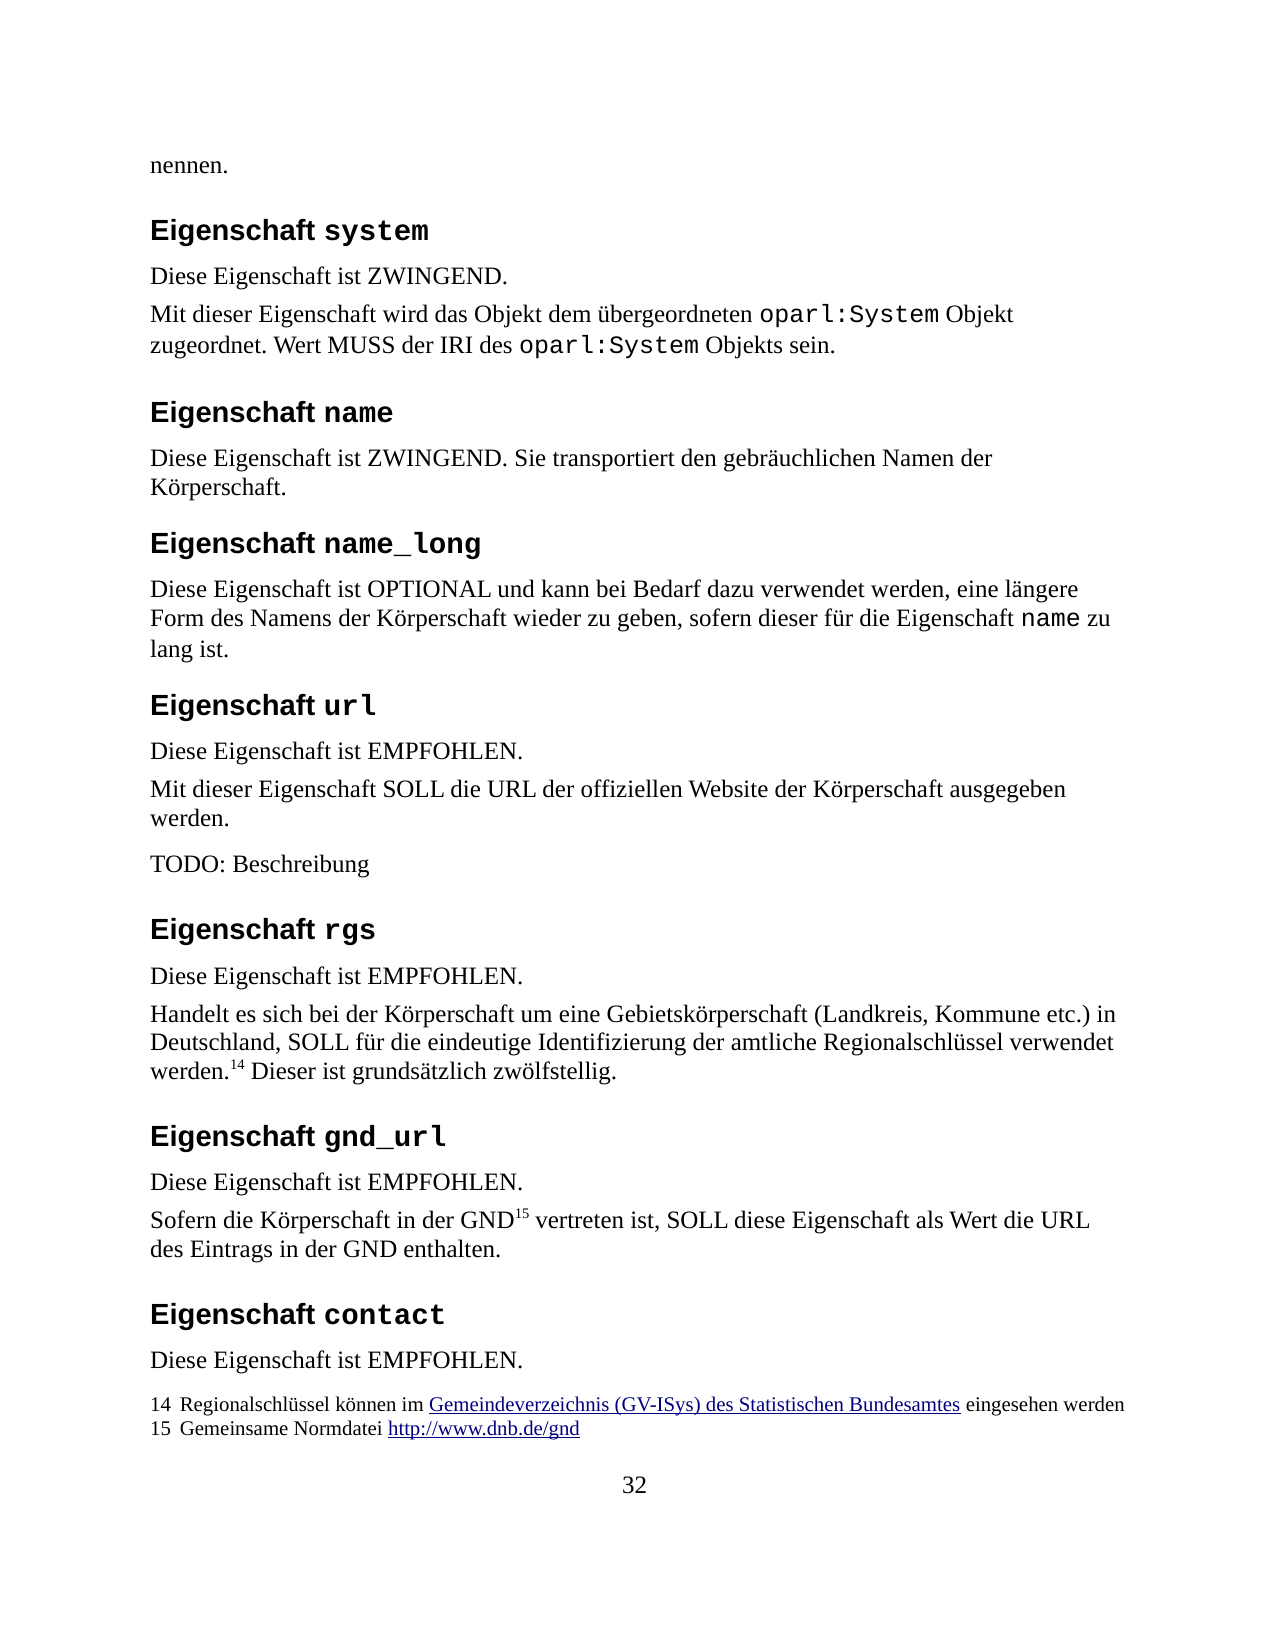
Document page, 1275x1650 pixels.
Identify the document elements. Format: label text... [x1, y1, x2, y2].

subtitle Eigenschaft rgs [150, 912, 1125, 948]
text Mit dieser Eigenschaft SOLL die URL der offiziellen Website der Körperschaft ausgegeben werden. [150, 774, 1125, 832]
text Diese Eigenschaft ist EMPFOHLEN. [150, 961, 1125, 990]
text nennen. [150, 150, 1125, 179]
text Sofern die Körperschaft in der GND vertreten ist, SOLL diese Eigenschaft als Wert die URL des Eintrags in der GND enthalten. [150, 1205, 1125, 1263]
text Diese Eigenschaft ist EMPFOHLEN. [150, 736, 1125, 765]
text TODO: Beschreibung [150, 849, 1125, 878]
subtitle Eigenschaft name [150, 395, 1125, 431]
subtitle Eigenschaft system [150, 213, 1125, 249]
subtitle Eigenschaft url [150, 688, 1125, 724]
text Gemeinsame Normdatei http://www.dnb.de/gnd [150, 1416, 1125, 1440]
subtitle Eigenschaft gnd_url [150, 1119, 1125, 1155]
subtitle Eigenschaft contact [150, 1297, 1125, 1333]
text Diese Eigenschaft ist ZWINGEND. Sie transportiert den gebräuchlichen Namen der Körperschaft. [150, 443, 1125, 501]
subtitle Eigenschaft name_long [150, 526, 1125, 562]
text Diese Eigenschaft ist EMPFOHLEN. [150, 1167, 1125, 1196]
text Diese Eigenschaft ist ZWINGEND. [150, 261, 1125, 290]
text Mit dieser Eigenschaft wird das Objekt dem übergeordneten oparl:System Objekt zugeordnet. Wert MUSS der IRI des oparl:System Objekts sein. [150, 299, 1125, 361]
text Diese Eigenschaft ist OPTIONAL und kann bei Bedarf dazu verwendet werden, eine längere Form des Namens der Körperschaft wieder zu geben, sofern dieser für die Eigenschaft name zu lang ist. [150, 574, 1125, 663]
text Regionalschlüssel können im Gemeindeverzeichnis (GV-ISys) des Statistischen Bundesamtes eingesehen werden [150, 1392, 1125, 1416]
text Diese Eigenschaft ist EMPFOHLEN. [150, 1345, 1125, 1374]
text Handelt es sich bei der Körperschaft um eine Gebietskörperschaft (Landkreis, Kommune etc.) in Deutschland, SOLL für die eindeutige Identifizierung der amtliche Regionalschlüssel verwendet werden. Dieser ist grundsätzlich zwölfstellig. [150, 999, 1125, 1085]
